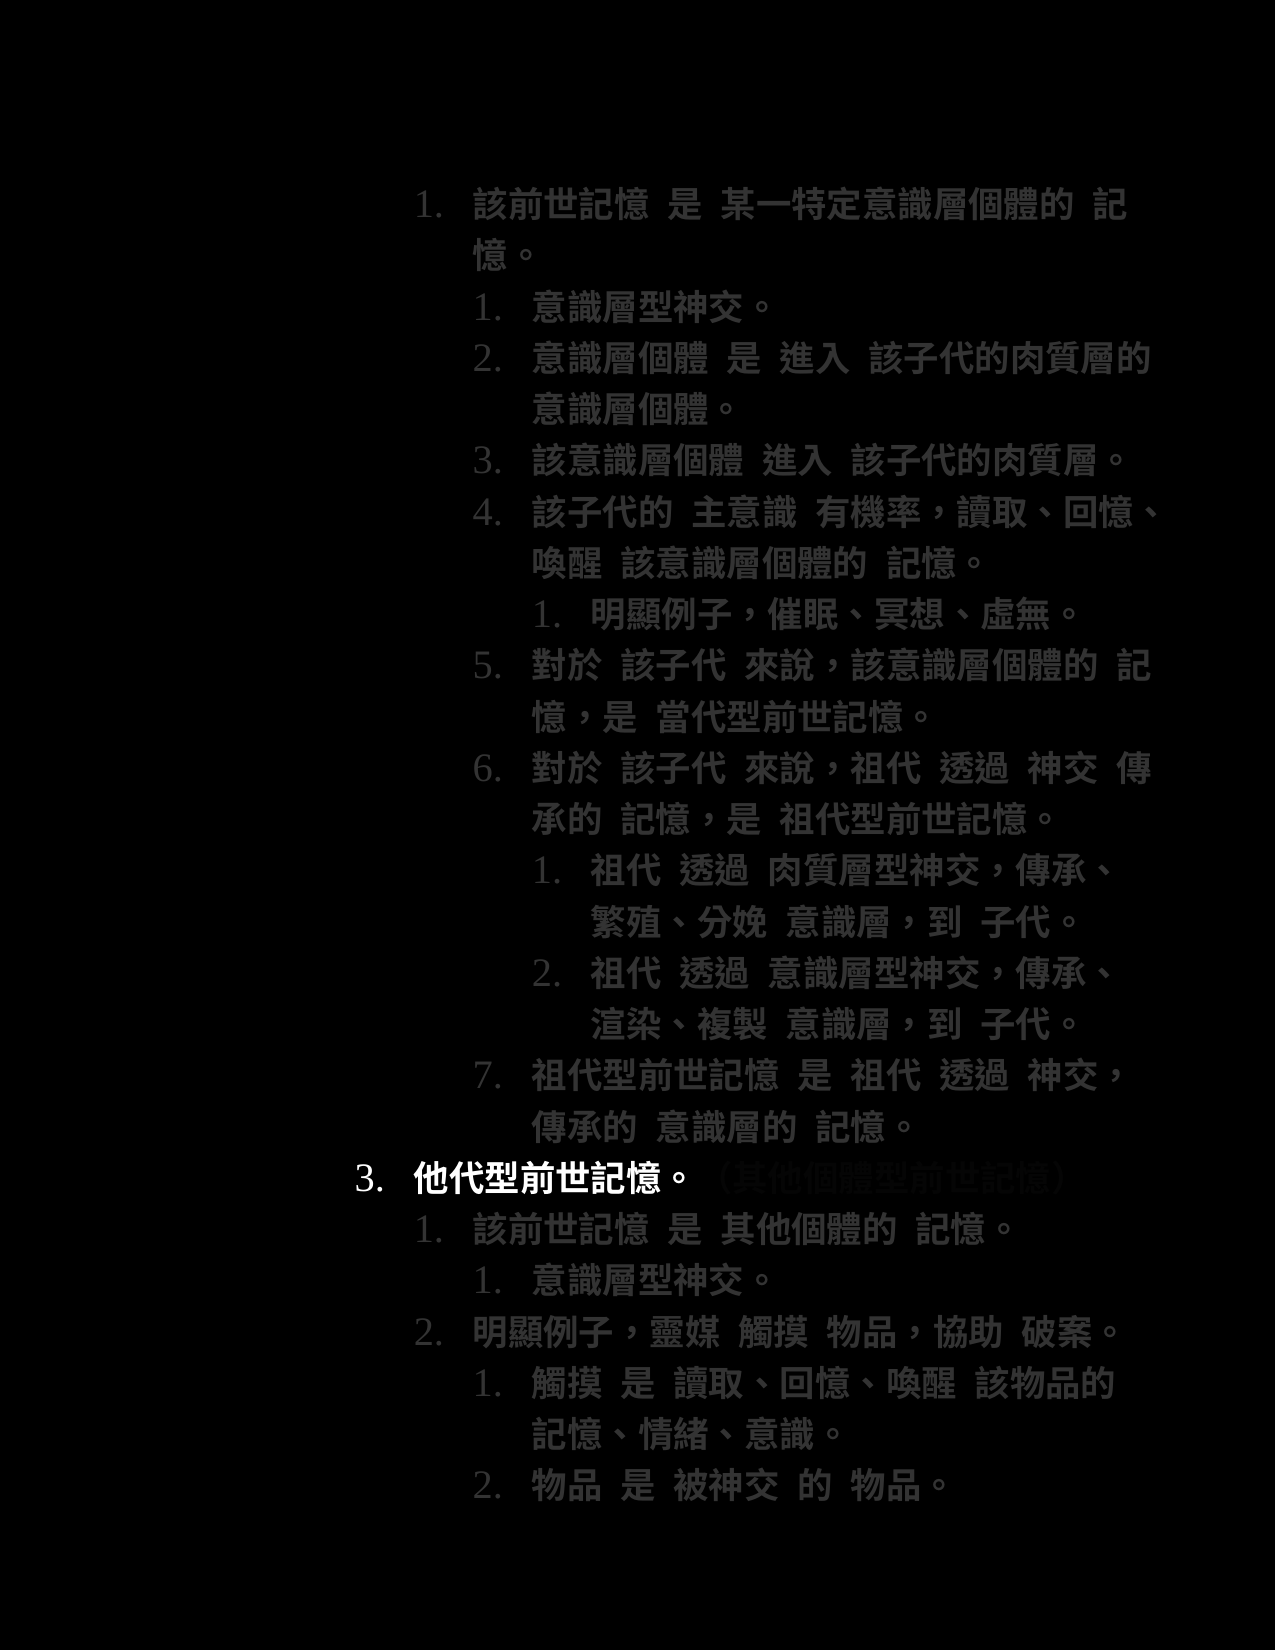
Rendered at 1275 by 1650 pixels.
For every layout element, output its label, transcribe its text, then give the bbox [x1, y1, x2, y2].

list 他代型前世記憶。（其他個體型前世記憶） [354, 1150, 1157, 1201]
list 對於 該子代 來說，該意識層個體的 記憶，是 當代型前世記憶。 [472, 638, 1157, 740]
list 該子代的 主意識 有機率，讀取、回憶、喚醒 該意識層個體的 記憶。 [472, 484, 1157, 586]
list 祖代 透過 肉質層型神交，傳承、繁殖、分娩 意識層，到 子代。 [532, 843, 1157, 945]
list 祖代型前世記憶 是 祖代 透過 神交，傳承的 意識層的 記憶。 [472, 1048, 1157, 1150]
list 意識層型神交。 [472, 279, 1157, 330]
list 物品 是 被神交 的 物品。 [472, 1458, 1157, 1509]
list 意識層型神交。 [472, 1253, 1157, 1304]
list 該前世記憶 是 其他個體的 記憶。 [413, 1201, 1157, 1253]
list 該意識層個體 進入 該子代的肉質層。 [472, 433, 1157, 484]
list 明顯例子，靈媒 觸摸 物品，協助 破案。 [413, 1304, 1157, 1355]
list 觸摸 是 讀取、回憶、喚醒 該物品的 記憶、情緒、意識。 [472, 1355, 1157, 1458]
list 該前世記憶 是 某一特定意識層個體的 記憶。 [413, 176, 1157, 279]
list 對於 該子代 來說，祖代 透過 神交 傳承的 記憶，是 祖代型前世記憶。 [472, 740, 1157, 843]
list 意識層個體 是 進入 該子代的肉質層的 意識層個體。 [472, 330, 1157, 433]
list 祖代 透過 意識層型神交，傳承、渲染、複製 意識層，到 子代。 [532, 945, 1157, 1048]
list 明顯例子，催眠、冥想、虛無。 [532, 586, 1157, 638]
